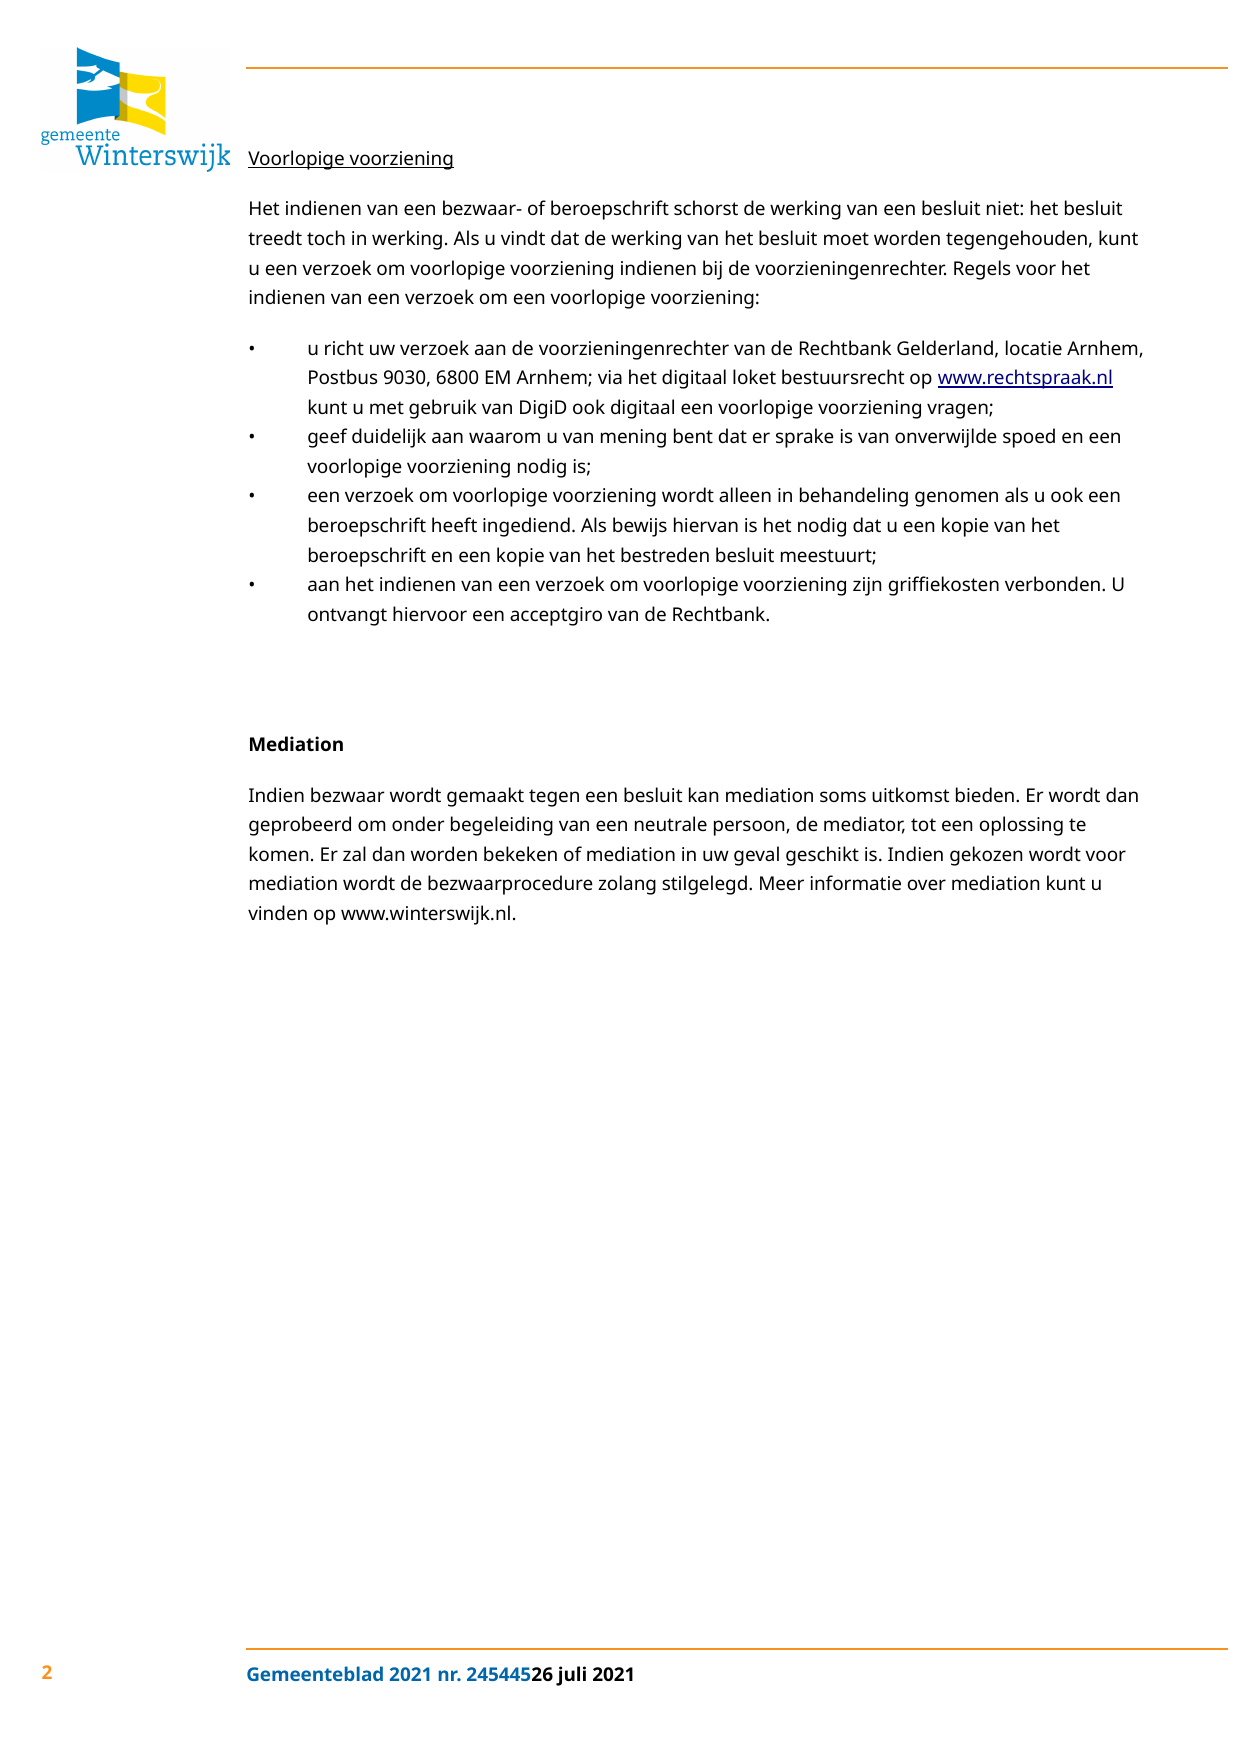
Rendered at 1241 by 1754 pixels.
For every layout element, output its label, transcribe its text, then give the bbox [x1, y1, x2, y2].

text Mediation [248, 731, 1152, 757]
list geef duidelijk aan waarom u van mening bent dat er sprake is van onverwijlde spoed en een voorlopige voorziening nodig is; [248, 423, 1152, 479]
text Indien bezwaar wordt gemaakt tegen een besluit kan mediation soms uitkomst bieden. Er wordt dan geprobeerd om onder begeleiding van een neutrale persoon, de mediator, tot een oplossing te komen. Er zal dan worden bekeken of mediation in uw geval geschikt is. Indien gekozen wordt voor mediation wordt de bezwaarprocedure zolang stilgelegd. Meer informatie over mediation kunt u vinden op www.winterswijk.nl. [248, 782, 1152, 926]
picture [225, 153, 231, 162]
picture [41, 47, 231, 172]
list u richt uw verzoek aan de voorzieningenrechter van de Rechtbank Gelderland, locatie Arnhem, Postbus 9030, 6800 EM Arnhem; via het digitaal loket bestuursrecht op www.rechtspraak.nl kunt u met gebruik van DigiD ook digitaal een voorlopige voorziening vragen; [248, 335, 1152, 420]
list een verzoek om voorlopige voorziening wordt alleen in behandeling genomen als u ook een beroepschrift heeft ingediend. Als bewijs hiervan is het nodig dat u een kopie van het beroepschrift en een kopie van het bestreden besluit meestuurt; [248, 483, 1152, 568]
list aan het indienen van een verzoek om voorlopige voorziening zijn griffiekosten verbonden. U ontvangt hiervoor een acceptgiro van de Rechtbank. [248, 571, 1152, 627]
text Het indienen van een bezwaar- of beroepschrift schorst de werking van een besluit niet: het besluit treedt toch in werking. Als u vindt dat de werking van het besluit moet worden tegengehouden, kunt u een verzoek om voorlopige voorziening indienen bij de voorzieningenrechter. Regels voor het indienen van een verzoek om een voorlopige voorziening: [248, 196, 1152, 310]
text Voorlopige voorziening [248, 145, 1152, 171]
